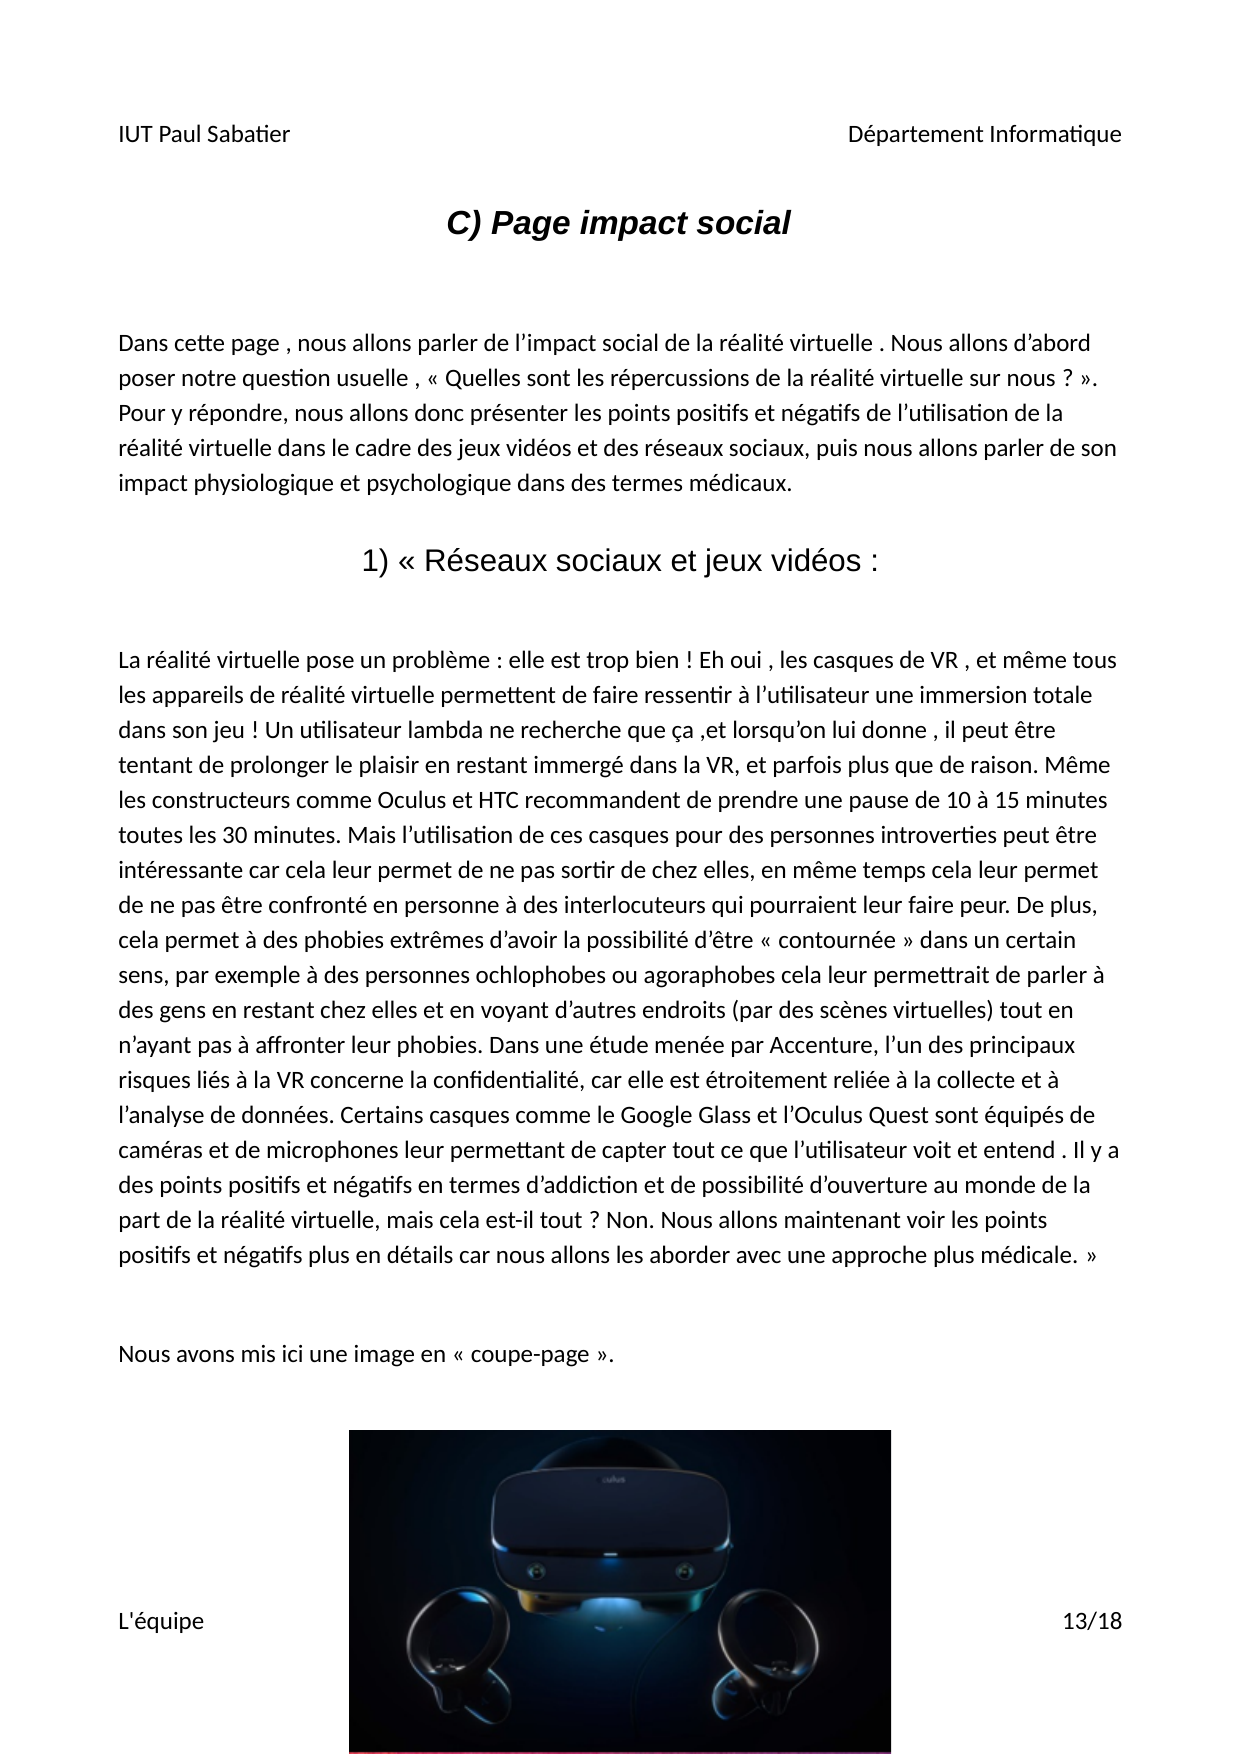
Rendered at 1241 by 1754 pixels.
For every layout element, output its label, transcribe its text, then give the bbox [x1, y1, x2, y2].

text Dans cette page , nous allons parler de l’impact social de la réalité virtuelle . Nous allons d’abord poser notre question usuelle , « Quelles sont les répercussions de la réalité virtuelle sur nous ? ». Pour y répondre, nous allons donc présenter les points positifs et négatifs de l’utilisation de la réalité virtuelle dans le cadre des jeux vidéos et des réseaux sociaux, puis nous allons parler de son impact physiologique et psychologique dans des termes médicaux. [118, 327, 1122, 498]
subtitle « Réseaux sociaux et jeux vidéos : [118, 542, 1122, 578]
text La réalité virtuelle pose un problème : elle est trop bien ! Eh oui , les casques de VR , et même tous les appareils de réalité virtuelle permettent de faire ressentir à l’utilisateur une immersion totale dans son jeu ! Un utilisateur lambda ne recherche que ça ,et lorsqu’on lui donne , il peut être tentant de prolonger le plaisir en restant immergé dans la VR, et parfois plus que de raison. Même les constructeurs comme Oculus et HTC recommandent de prendre une pause de 10 à 15 minutes toutes les 30 minutes. Mais l’utilisation de ces casques pour des personnes introverties peut être intéressante car cela leur permet de ne pas sortir de chez elles, en même temps cela leur permet de ne pas être confronté en personne à des interlocuteurs qui pourraient leur faire peur. De plus, cela permet à des phobies extrêmes d’avoir la possibilité d’être « contournée » dans un certain sens, par exemple à des personnes ochlophobes ou agoraphobes cela leur permettrait de parler à des gens en restant chez elles et en voyant d’autres endroits (par des scènes virtuelles) tout en n’ayant pas à affronter leur phobies. Dans une étude menée par Accenture, l’un des principaux risques liés à la VR concerne la confidentialité, car elle est étroitement reliée à la collecte et à l’analyse de données. Certains casques comme le Google Glass et l’Oculus Quest sont équipés de caméras et de microphones leur permettant de capter tout ce que l’utilisateur voit et entend . Il y a des points positifs et négatifs en termes d’addiction et de possibilité d’ouverture au monde de la part de la réalité virtuelle, mais cela est-il tout ? Non. Nous allons maintenant voir les points positifs et négatifs plus en détails car nous allons les aborder avec une approche plus médicale. » [118, 644, 1122, 1270]
subtitle Page impact social [118, 203, 1122, 242]
text Nous avons mis ici une image en « coupe-page ». [118, 1338, 1122, 1369]
picture [349, 1430, 892, 1754]
